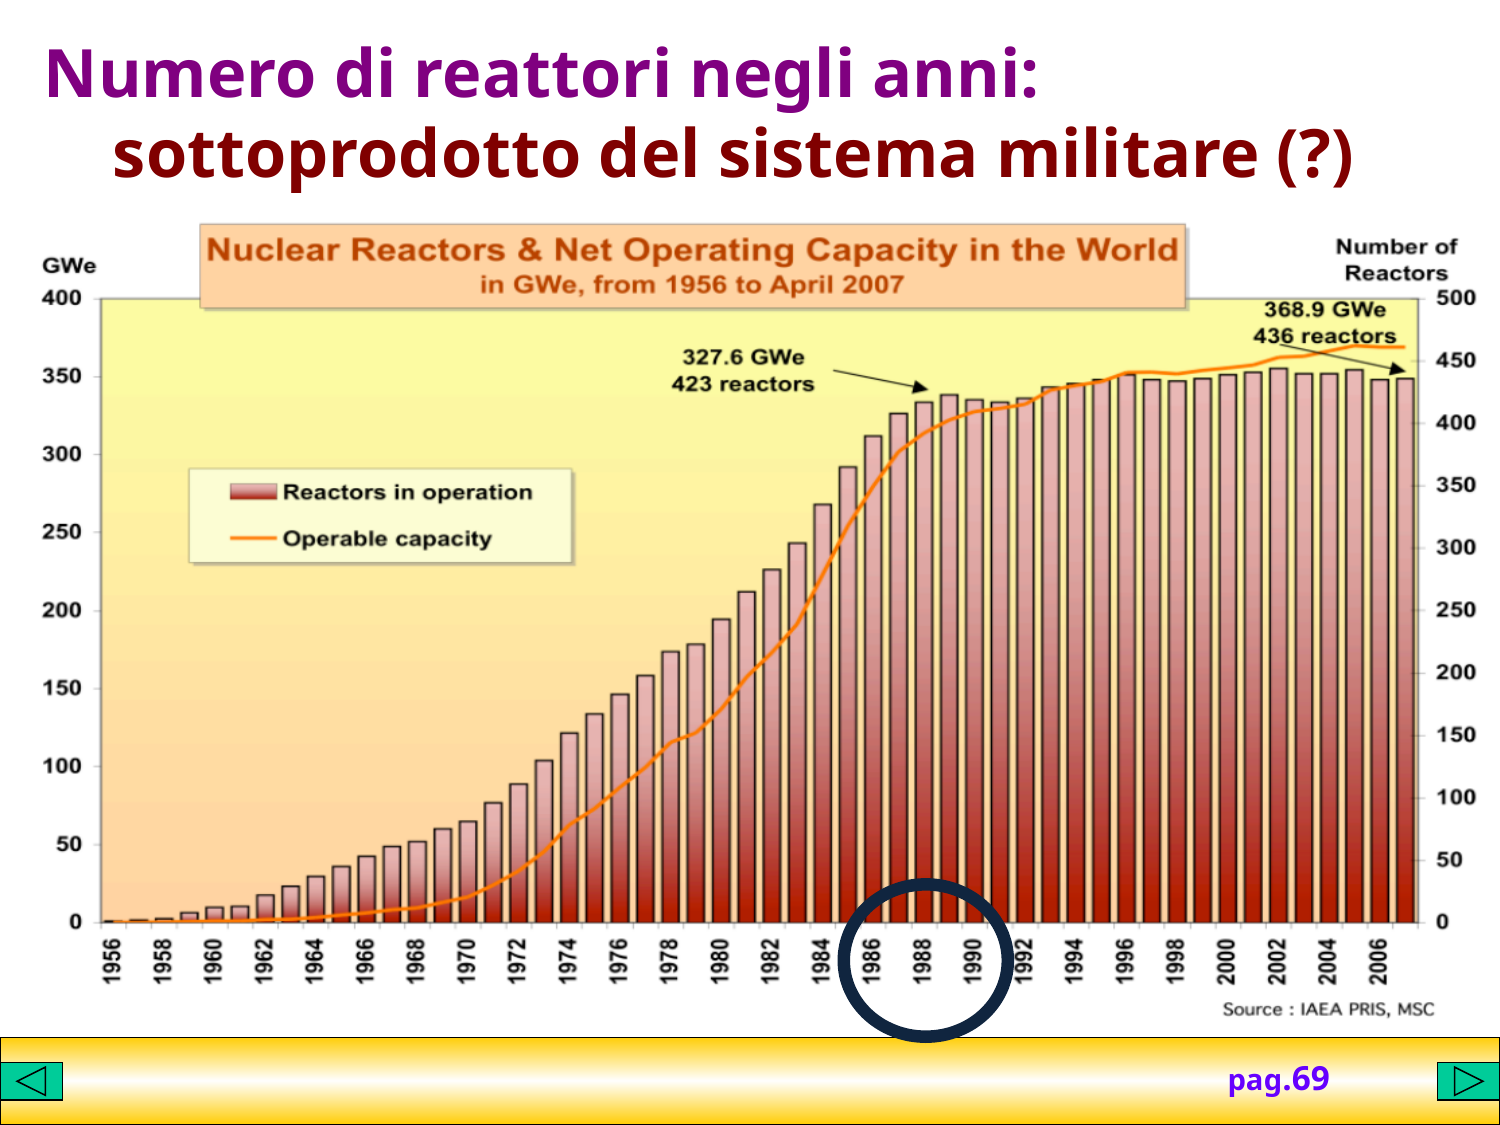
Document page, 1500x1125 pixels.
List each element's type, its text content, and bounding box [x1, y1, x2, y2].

picture [851, 891, 1001, 1027]
text_box Numero di reattori negli anni: sottoprodotto del sistema militare (?) [28, 23, 1458, 199]
picture [11, 187, 1477, 1027]
